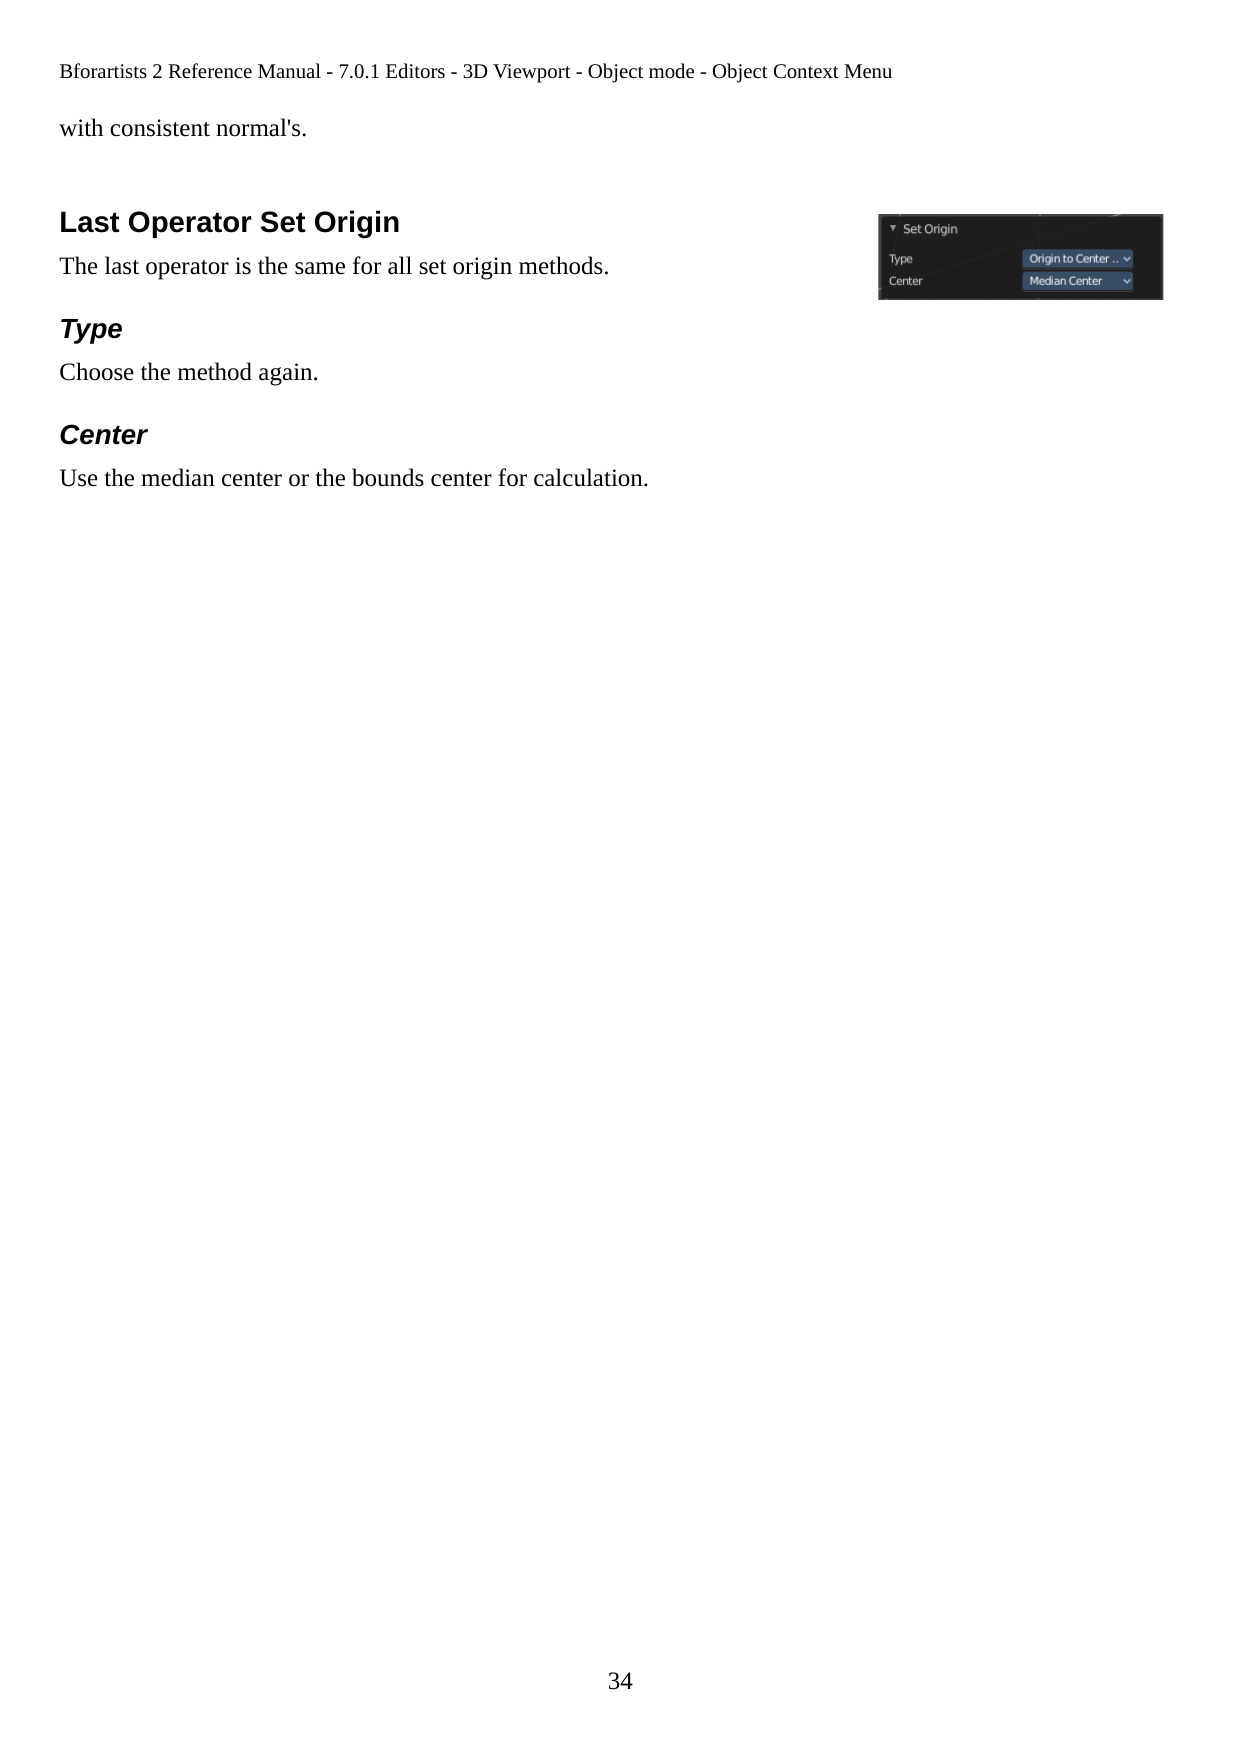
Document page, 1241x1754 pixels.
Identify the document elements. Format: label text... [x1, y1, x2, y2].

text with consistent normal's. [59, 113, 1181, 141]
subtitle Center [59, 419, 1181, 451]
text The last operator is the same for all set origin methods. [59, 251, 878, 280]
subtitle Type [59, 313, 1181, 345]
subtitle Last Operator Set Origin [59, 205, 1181, 239]
text Use the median center or the bounds center for calculation. [59, 463, 1181, 492]
text Choose the method again. [59, 357, 1181, 386]
picture [878, 214, 1164, 300]
